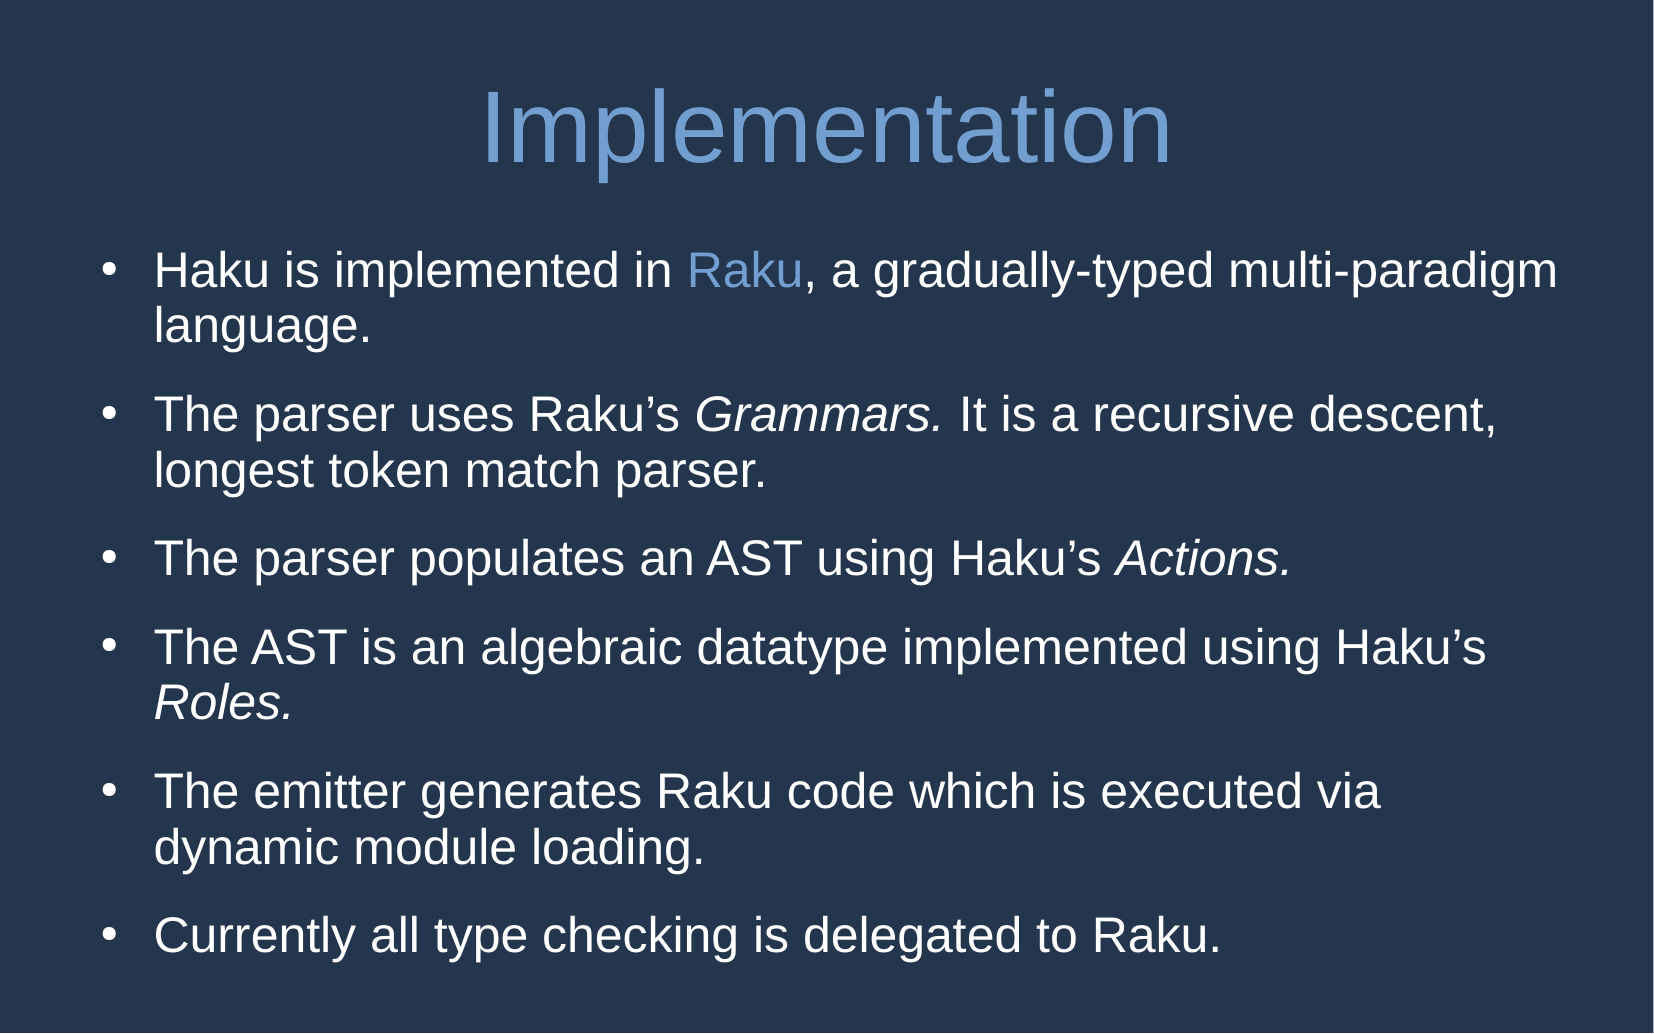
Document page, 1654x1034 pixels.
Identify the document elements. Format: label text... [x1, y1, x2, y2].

title Implementation [82, 41, 1571, 214]
list Haku is implemented in Raku, a gradually-typed multi-paradigm language. The parser uses Raku’s Grammars. It is a recursive descent, longest token match parser. The parser populates an AST using Haku’s Actions. The AST is an algebraic datatype implemented using Haku’s Roles. The emitter generates Raku code which is executed via dynamic module loading. Currently all type checking is delegated to Raku. [82, 241, 1571, 842]
